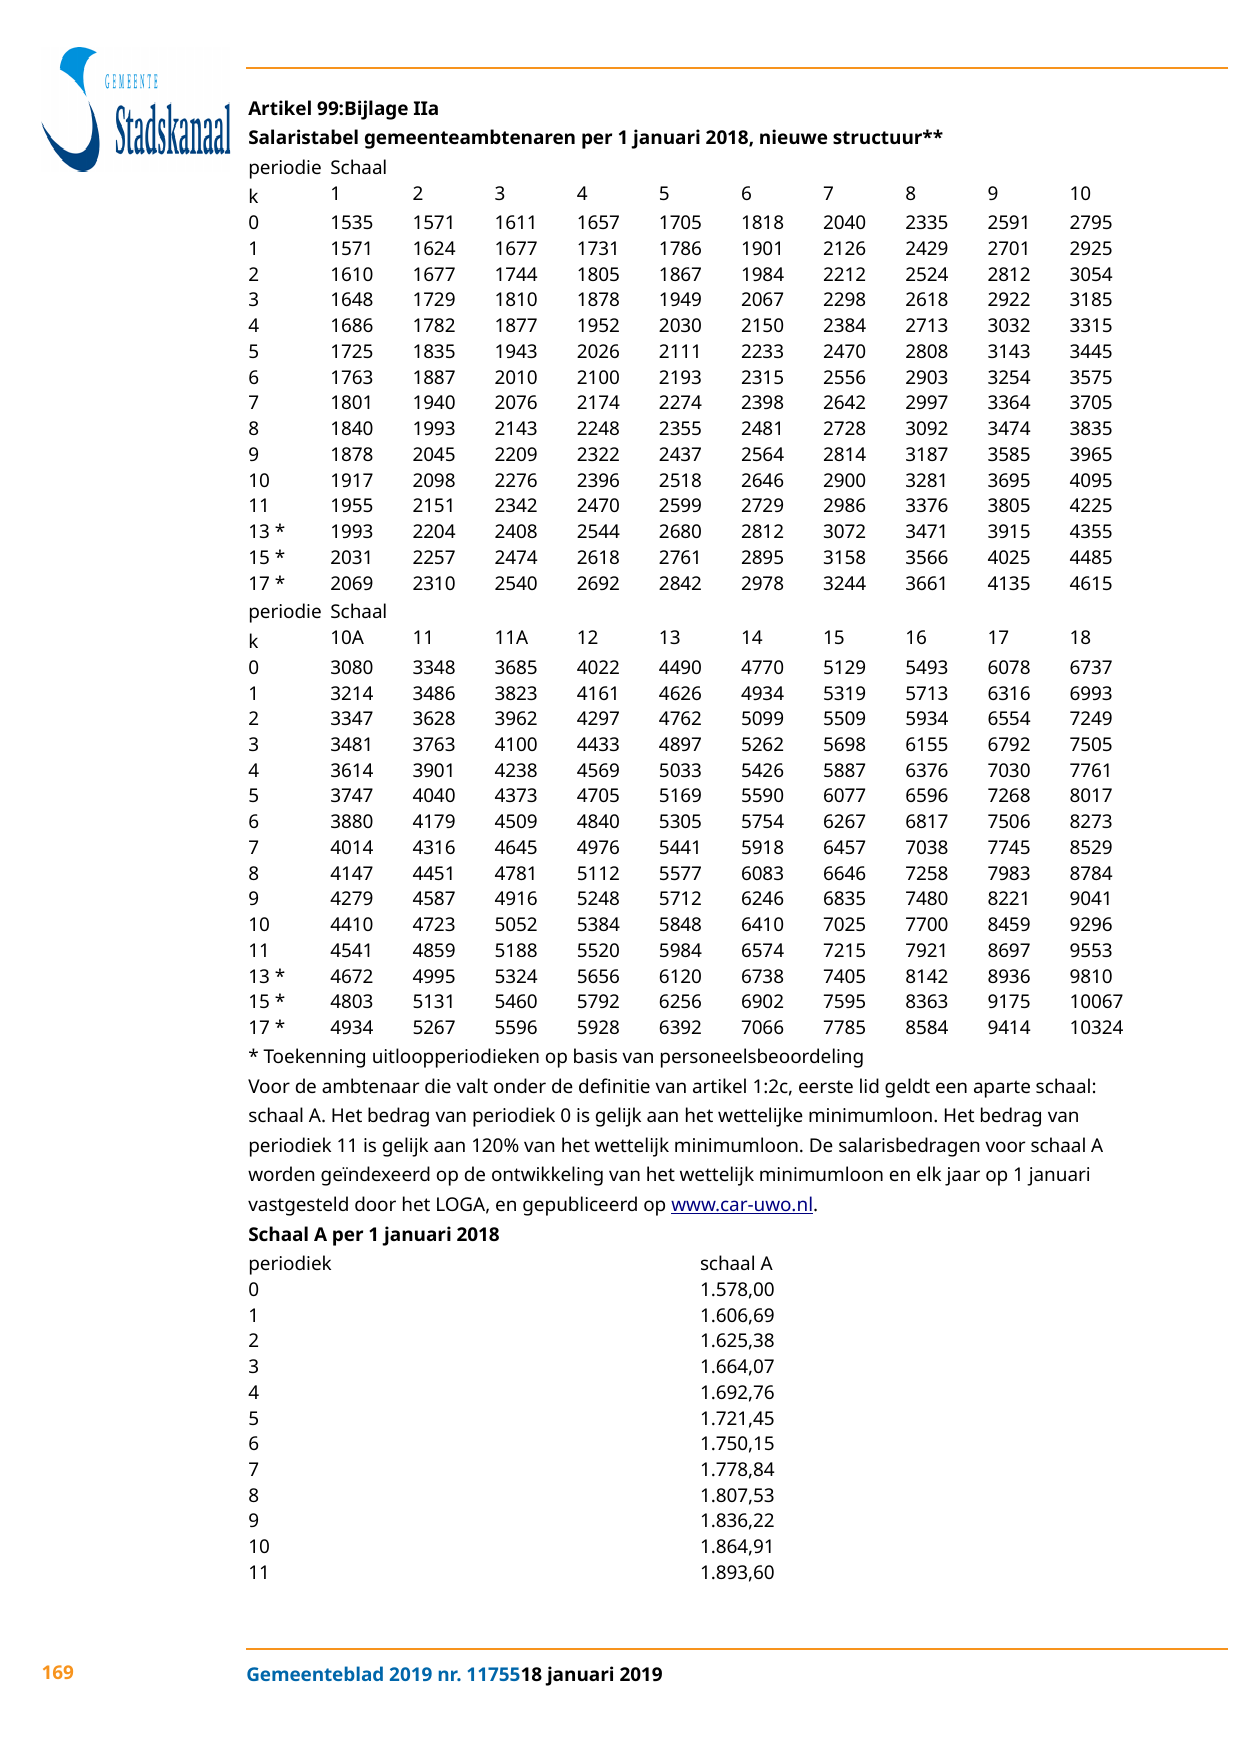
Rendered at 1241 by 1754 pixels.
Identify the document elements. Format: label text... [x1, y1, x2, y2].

table_cell 1.625,38 [700, 1328, 1152, 1353]
table_cell 7215 [823, 937, 905, 963]
table_cell 11 [248, 937, 330, 963]
table_cell 6155 [905, 731, 987, 757]
table_cell 4135 [987, 570, 1069, 595]
table_cell 5324 [494, 963, 577, 988]
table_cell 1818 [741, 210, 823, 235]
table_cell 1993 [330, 518, 412, 544]
table_cell 5928 [577, 1014, 659, 1040]
table_cell 9 [248, 886, 330, 911]
table_cell 2556 [823, 364, 905, 389]
table_cell 1949 [659, 287, 741, 312]
table_cell 2646 [741, 467, 823, 492]
table_cell 6410 [741, 911, 823, 937]
table_cell 2069 [330, 570, 412, 595]
table_cell 4433 [577, 731, 659, 757]
table_cell 8529 [1069, 834, 1152, 860]
table_cell 4355 [1069, 518, 1152, 544]
table_cell 7 [248, 390, 330, 415]
table_cell 3187 [905, 441, 987, 467]
table_cell 3880 [330, 809, 412, 834]
table_cell 7983 [987, 860, 1069, 886]
table_cell 5 [248, 1405, 700, 1431]
table_cell 2903 [905, 364, 987, 389]
table_cell 8784 [1069, 860, 1152, 886]
table_cell 1940 [412, 390, 494, 415]
table_cell 4 [577, 180, 659, 209]
table_cell 2274 [659, 390, 741, 415]
table_cell 4859 [412, 937, 494, 963]
table_cell 5984 [659, 937, 741, 963]
table_cell 11A [494, 625, 577, 654]
table_cell 5520 [577, 937, 659, 963]
table_cell 3661 [905, 570, 987, 595]
table_cell 2564 [741, 441, 823, 467]
table_cell 6083 [741, 860, 823, 886]
table_cell 6457 [823, 834, 905, 860]
table_cell 5887 [823, 757, 905, 783]
table_cell 4762 [659, 706, 741, 731]
table_cell 2925 [1069, 235, 1152, 261]
table_cell 2761 [659, 544, 741, 570]
table_cell 3705 [1069, 390, 1152, 415]
table_cell 3474 [987, 415, 1069, 441]
table_cell 12 [577, 625, 659, 654]
table_cell 2524 [905, 261, 987, 287]
table_cell 10 [248, 467, 330, 492]
table_cell 2701 [987, 235, 1069, 261]
table_cell 4025 [987, 544, 1069, 570]
table_cell 1571 [330, 235, 412, 261]
table_cell 3805 [987, 493, 1069, 518]
table_cell 1624 [412, 235, 494, 261]
table_cell 2 [412, 180, 494, 209]
table_cell 3585 [987, 441, 1069, 467]
table_cell 1705 [659, 210, 741, 235]
table_cell 1801 [330, 390, 412, 415]
table_cell 2540 [494, 570, 577, 595]
table_cell 2 [248, 1328, 700, 1353]
table_cell 4373 [494, 783, 577, 808]
table_cell 1763 [330, 364, 412, 389]
table_cell 3628 [412, 706, 494, 731]
table_cell 2298 [823, 287, 905, 312]
table_cell 6 [248, 809, 330, 834]
table_cell 3823 [494, 680, 577, 706]
table_cell 3445 [1069, 338, 1152, 364]
table_cell 4161 [577, 680, 659, 706]
table_cell 2031 [330, 544, 412, 570]
table_cell 5 [248, 338, 330, 364]
table_cell 5384 [577, 911, 659, 937]
table_cell 15 [823, 625, 905, 654]
table_cell 3347 [330, 706, 412, 731]
table_cell 4297 [577, 706, 659, 731]
table_cell 2342 [494, 493, 577, 518]
table_cell 8142 [905, 963, 987, 988]
table_cell 5712 [659, 886, 741, 911]
table_cell 2618 [577, 544, 659, 570]
table_cell 5441 [659, 834, 741, 860]
table_cell 1887 [412, 364, 494, 389]
table_cell 9175 [987, 989, 1069, 1014]
table_cell 7405 [823, 963, 905, 988]
table_cell 1 [330, 180, 412, 209]
table_cell 7 [248, 1456, 700, 1482]
table_cell 2 [248, 706, 330, 731]
text Schaal A per 1 januari 2018 [248, 1221, 1152, 1246]
table_cell 4179 [412, 809, 494, 834]
table_cell 6596 [905, 783, 987, 808]
table_cell 9 [248, 1508, 700, 1533]
table_cell 2396 [577, 467, 659, 492]
table_cell 7025 [823, 911, 905, 937]
table_cell 7700 [905, 911, 987, 937]
table_cell 1744 [494, 261, 577, 287]
table_cell 2986 [823, 493, 905, 518]
table_cell 5129 [823, 654, 905, 680]
table_cell 3747 [330, 783, 412, 808]
table_cell 1610 [330, 261, 412, 287]
table_cell 9810 [1069, 963, 1152, 988]
table_cell 1648 [330, 287, 412, 312]
table_cell 7 [823, 180, 905, 209]
table_cell 8 [248, 1482, 700, 1508]
table_header periodiek [248, 599, 330, 654]
table_cell 2429 [905, 235, 987, 261]
table_cell 4626 [659, 680, 741, 706]
table_cell 4705 [577, 783, 659, 808]
table_cell 2812 [987, 261, 1069, 287]
table_cell 5698 [823, 731, 905, 757]
table_cell 3901 [412, 757, 494, 783]
table_cell 2895 [741, 544, 823, 570]
table_cell 15 * [248, 989, 330, 1014]
table_cell 7268 [987, 783, 1069, 808]
table_cell 1878 [330, 441, 412, 467]
table_cell 4934 [330, 1014, 412, 1040]
table_cell 3054 [1069, 261, 1152, 287]
table_cell 2151 [412, 493, 494, 518]
table_cell 16 [905, 625, 987, 654]
table_cell 3486 [412, 680, 494, 706]
table_cell 5656 [577, 963, 659, 988]
table_cell 5099 [741, 706, 823, 731]
table_cell 6817 [905, 809, 987, 834]
table_cell 4022 [577, 654, 659, 680]
table_cell 8 [248, 860, 330, 886]
table_cell 5848 [659, 911, 741, 937]
table_cell 15 * [248, 544, 330, 570]
table_cell 2692 [577, 570, 659, 595]
table_cell 6392 [659, 1014, 741, 1040]
table_cell 3915 [987, 518, 1069, 544]
table_cell 7921 [905, 937, 987, 963]
table_cell 11 [248, 1559, 700, 1585]
table_cell 1611 [494, 210, 577, 235]
table_cell 1.778,84 [700, 1456, 1152, 1482]
text Voor de ambtenaar die valt onder de definitie van artikel 1:2c, eerste lid geldt een aparte schaal: schaal A. Het bedrag van periodiek 0 is gelijk aan het wettelijke minimumloon. Het bedrag van periodiek 11 is gelijk aan 120% van het wettelijk minimumloon. De salarisbedragen voor schaal A worden geïndexeerd op de ontwikkeling van het wettelijk minimumloon en elk jaar op 1 januari vastgesteld door het LOGA, en gepubliceerd op www.car-uwo.nl. [248, 1073, 1152, 1217]
table_cell 1993 [412, 415, 494, 441]
table_cell 5934 [905, 706, 987, 731]
table_cell 6316 [987, 680, 1069, 706]
table_cell 6 [741, 180, 823, 209]
table_cell 1686 [330, 313, 412, 338]
table_cell 1835 [412, 338, 494, 364]
table_cell 4569 [577, 757, 659, 783]
table_cell 2076 [494, 390, 577, 415]
table_cell 6835 [823, 886, 905, 911]
table_cell 3835 [1069, 415, 1152, 441]
table_cell 7505 [1069, 731, 1152, 757]
table_cell 6078 [987, 654, 1069, 680]
table_cell 4541 [330, 937, 412, 963]
table_cell 1878 [577, 287, 659, 312]
table_cell 9414 [987, 1014, 1069, 1040]
table_header periodiek [248, 154, 330, 209]
table_cell 2030 [659, 313, 741, 338]
table_cell 5267 [412, 1014, 494, 1040]
table_cell 2322 [577, 441, 659, 467]
table_cell 3092 [905, 415, 987, 441]
table_cell 2174 [577, 390, 659, 415]
table_cell 4238 [494, 757, 577, 783]
table_cell 2126 [823, 235, 905, 261]
table_cell 1840 [330, 415, 412, 441]
table_cell 1877 [494, 313, 577, 338]
table_cell 2544 [577, 518, 659, 544]
table_cell 7030 [987, 757, 1069, 783]
text * Toekenning uitloopperiodieken op basis van personeelsbeoordeling [248, 1043, 1152, 1069]
table_cell 1535 [330, 210, 412, 235]
table_cell 3032 [987, 313, 1069, 338]
table_cell 18 [1069, 625, 1152, 654]
table_cell 7785 [823, 1014, 905, 1040]
table_cell 0 [248, 654, 330, 680]
table_cell 9 [987, 180, 1069, 209]
table_cell 6246 [741, 886, 823, 911]
table_cell 3 [494, 180, 577, 209]
table_cell 9296 [1069, 911, 1152, 937]
table_cell 6646 [823, 860, 905, 886]
table_cell 7595 [823, 989, 905, 1014]
table_cell 4934 [741, 680, 823, 706]
table_cell 5426 [741, 757, 823, 783]
table_cell 2355 [659, 415, 741, 441]
table_cell 1786 [659, 235, 741, 261]
table_cell 4 [248, 313, 330, 338]
table_cell 5713 [905, 680, 987, 706]
table_cell 6 [248, 364, 330, 389]
table_cell 4897 [659, 731, 741, 757]
table_cell 3566 [905, 544, 987, 570]
table_cell 2599 [659, 493, 741, 518]
table_cell 1677 [494, 235, 577, 261]
table_cell 7258 [905, 860, 987, 886]
table_cell 4723 [412, 911, 494, 937]
table_cell 1810 [494, 287, 577, 312]
table_cell 2470 [823, 338, 905, 364]
table_cell 3575 [1069, 364, 1152, 389]
table_cell 5033 [659, 757, 741, 783]
table_cell 4803 [330, 989, 412, 1014]
table_cell 6376 [905, 757, 987, 783]
table_cell 2100 [577, 364, 659, 389]
table_cell 2680 [659, 518, 741, 544]
table_cell 11 [412, 625, 494, 654]
table_cell 6792 [987, 731, 1069, 757]
table_cell 5188 [494, 937, 577, 963]
table_cell 8221 [987, 886, 1069, 911]
table_cell 4587 [412, 886, 494, 911]
table_cell 5509 [823, 706, 905, 731]
table_cell 3364 [987, 390, 1069, 415]
table_cell 3763 [412, 731, 494, 757]
table_cell 4225 [1069, 493, 1152, 518]
table_cell 1.864,91 [700, 1534, 1152, 1559]
table_cell 3158 [823, 544, 905, 570]
table_cell 2808 [905, 338, 987, 364]
table_cell 10 [1069, 180, 1152, 209]
table_cell 5319 [823, 680, 905, 706]
table_cell 17 * [248, 1014, 330, 1040]
table_cell 4316 [412, 834, 494, 860]
table_cell 11 [248, 493, 330, 518]
table_cell 1.836,22 [700, 1508, 1152, 1533]
table_cell 4014 [330, 834, 412, 860]
table_cell 5262 [741, 731, 823, 757]
table_cell 1.692,76 [700, 1379, 1152, 1405]
table_cell 7066 [741, 1014, 823, 1040]
table_cell 7745 [987, 834, 1069, 860]
table_header periodiek [248, 1250, 700, 1276]
table_cell 1571 [412, 210, 494, 235]
table_cell 5590 [741, 783, 823, 808]
table_cell 3962 [494, 706, 577, 731]
table_cell 4490 [659, 654, 741, 680]
table_cell 2408 [494, 518, 577, 544]
table_cell 2518 [659, 467, 741, 492]
table_cell 2257 [412, 544, 494, 570]
table_cell 2398 [741, 390, 823, 415]
table_cell 2978 [741, 570, 823, 595]
table_cell 8017 [1069, 783, 1152, 808]
table_cell 4451 [412, 860, 494, 886]
text Salaristabel gemeenteambtenaren per 1 januari 2018, nieuwe structuur** [248, 124, 1152, 150]
table_cell 4645 [494, 834, 577, 860]
table_cell 2335 [905, 210, 987, 235]
table_cell 1729 [412, 287, 494, 312]
table_cell 3695 [987, 467, 1069, 492]
table_cell 3376 [905, 493, 987, 518]
table_cell 2276 [494, 467, 577, 492]
table_cell 2437 [659, 441, 741, 467]
table_cell 3254 [987, 364, 1069, 389]
table_header Schaal [330, 599, 1152, 624]
table_cell 1.893,60 [700, 1559, 1152, 1585]
table_cell 6554 [987, 706, 1069, 731]
table_cell 6 [248, 1431, 700, 1456]
table_cell 1943 [494, 338, 577, 364]
picture [41, 47, 231, 172]
table_cell 5460 [494, 989, 577, 1014]
table_cell 1.578,00 [700, 1276, 1152, 1302]
table_cell 2143 [494, 415, 577, 441]
table_cell 0 [248, 1276, 700, 1302]
table_cell 8 [905, 180, 987, 209]
table_cell 3685 [494, 654, 577, 680]
table_cell 2618 [905, 287, 987, 312]
table_cell 4040 [412, 783, 494, 808]
table_cell 6902 [741, 989, 823, 1014]
table_cell 1725 [330, 338, 412, 364]
table_cell 6256 [659, 989, 741, 1014]
table_cell 5 [659, 180, 741, 209]
table_cell 2111 [659, 338, 741, 364]
table_cell 5493 [905, 654, 987, 680]
table_cell 2 [248, 261, 330, 287]
table_cell 6738 [741, 963, 823, 988]
table_cell 3281 [905, 467, 987, 492]
table_cell 3348 [412, 654, 494, 680]
table_cell 10 [248, 911, 330, 937]
table_cell 9 [248, 441, 330, 467]
table_cell 1952 [577, 313, 659, 338]
table_cell 2193 [659, 364, 741, 389]
table_cell 4770 [741, 654, 823, 680]
table_cell 3 [248, 731, 330, 757]
table_cell 1 [248, 680, 330, 706]
table_cell 2728 [823, 415, 905, 441]
table_cell 5596 [494, 1014, 577, 1040]
table_cell 13 * [248, 963, 330, 988]
table_cell 0 [248, 210, 330, 235]
table_cell 7 [248, 834, 330, 860]
table_cell 2900 [823, 467, 905, 492]
table_cell 7761 [1069, 757, 1152, 783]
table_header schaal A [700, 1250, 1152, 1276]
table_cell 5248 [577, 886, 659, 911]
table_cell 1805 [577, 261, 659, 287]
table_cell 2010 [494, 364, 577, 389]
table_cell 8697 [987, 937, 1069, 963]
table_cell 1657 [577, 210, 659, 235]
table_cell 3614 [330, 757, 412, 783]
table_cell 3080 [330, 654, 412, 680]
table_cell 4781 [494, 860, 577, 886]
table_cell 17 * [248, 570, 330, 595]
table_cell 5131 [412, 989, 494, 1014]
table_cell 2204 [412, 518, 494, 544]
table_cell 5052 [494, 911, 577, 937]
table_cell 1.750,15 [700, 1431, 1152, 1456]
table_cell 7038 [905, 834, 987, 860]
table_cell 2812 [741, 518, 823, 544]
table_cell 2233 [741, 338, 823, 364]
table_cell 4279 [330, 886, 412, 911]
table_cell 7249 [1069, 706, 1152, 731]
table_cell 4147 [330, 860, 412, 886]
table_cell 4509 [494, 809, 577, 834]
table_cell 2481 [741, 415, 823, 441]
table_cell 2212 [823, 261, 905, 287]
table_cell 1.606,69 [700, 1302, 1152, 1328]
table_cell 3244 [823, 570, 905, 595]
table_cell 1.664,07 [700, 1353, 1152, 1379]
table_cell 1 [248, 1302, 700, 1328]
table_cell 4 [248, 757, 330, 783]
table_cell 2591 [987, 210, 1069, 235]
table_cell 8273 [1069, 809, 1152, 834]
table_cell 5792 [577, 989, 659, 1014]
table_cell 10A [330, 625, 412, 654]
table_cell 4410 [330, 911, 412, 937]
table_cell 1677 [412, 261, 494, 287]
table_cell 6120 [659, 963, 741, 988]
table_cell 2067 [741, 287, 823, 312]
table_cell 2842 [659, 570, 741, 595]
table_cell 4095 [1069, 467, 1152, 492]
table_cell 8584 [905, 1014, 987, 1040]
table_cell 1782 [412, 313, 494, 338]
table_cell 2474 [494, 544, 577, 570]
table_cell 3 [248, 287, 330, 312]
table_cell 2814 [823, 441, 905, 467]
table_cell 1.807,53 [700, 1482, 1152, 1508]
table_cell 5918 [741, 834, 823, 860]
table_cell 5305 [659, 809, 741, 834]
table_cell 2209 [494, 441, 577, 467]
table_cell 8363 [905, 989, 987, 1014]
table_cell 2922 [987, 287, 1069, 312]
table_cell 10324 [1069, 1014, 1152, 1040]
table_cell 3 [248, 1353, 700, 1379]
table_cell 2150 [741, 313, 823, 338]
table_cell 5112 [577, 860, 659, 886]
table_cell 4100 [494, 731, 577, 757]
table_cell 2997 [905, 390, 987, 415]
table_cell 3471 [905, 518, 987, 544]
table_cell 8936 [987, 963, 1069, 988]
table_cell 6737 [1069, 654, 1152, 680]
table_cell 3214 [330, 680, 412, 706]
table_cell 4995 [412, 963, 494, 988]
table_cell 5169 [659, 783, 741, 808]
table_cell 4615 [1069, 570, 1152, 595]
table_cell 3315 [1069, 313, 1152, 338]
table_cell 6993 [1069, 680, 1152, 706]
table_cell 2384 [823, 313, 905, 338]
table_cell 3143 [987, 338, 1069, 364]
table_cell 4840 [577, 809, 659, 834]
table_cell 6077 [823, 783, 905, 808]
table_cell 1.721,45 [700, 1405, 1152, 1431]
table_cell 13 [659, 625, 741, 654]
table_cell 17 [987, 625, 1069, 654]
table_cell 2729 [741, 493, 823, 518]
table_cell 1917 [330, 467, 412, 492]
table_cell 9553 [1069, 937, 1152, 963]
table_cell 3481 [330, 731, 412, 757]
table_cell 3072 [823, 518, 905, 544]
table_cell 1 [248, 235, 330, 261]
table_cell 2795 [1069, 210, 1152, 235]
table_cell 10 [248, 1534, 700, 1559]
table_cell 4976 [577, 834, 659, 860]
table_cell 2026 [577, 338, 659, 364]
table_cell 6267 [823, 809, 905, 834]
table_cell 6574 [741, 937, 823, 963]
table_cell 8 [248, 415, 330, 441]
table_cell 4 [248, 1379, 700, 1405]
table_cell 2642 [823, 390, 905, 415]
table_cell 13 * [248, 518, 330, 544]
table_cell 1867 [659, 261, 741, 287]
table_cell 4672 [330, 963, 412, 988]
table_cell 9041 [1069, 886, 1152, 911]
table_header Schaal [330, 154, 1152, 180]
table_cell 7480 [905, 886, 987, 911]
table_cell 1984 [741, 261, 823, 287]
table_cell 4916 [494, 886, 577, 911]
table_cell 1731 [577, 235, 659, 261]
table_cell 5577 [659, 860, 741, 886]
table_cell 2040 [823, 210, 905, 235]
table_cell 14 [741, 625, 823, 654]
table_cell 2713 [905, 313, 987, 338]
table_cell 3185 [1069, 287, 1152, 312]
table_cell 2310 [412, 570, 494, 595]
table_cell 4485 [1069, 544, 1152, 570]
table_cell 10067 [1069, 989, 1152, 1014]
table_cell 1955 [330, 493, 412, 518]
table_cell 1901 [741, 235, 823, 261]
table_cell 2248 [577, 415, 659, 441]
table_cell 2045 [412, 441, 494, 467]
table_cell 5 [248, 783, 330, 808]
table_cell 7506 [987, 809, 1069, 834]
table_cell 8459 [987, 911, 1069, 937]
table_cell 2470 [577, 493, 659, 518]
text Artikel 99:Bijlage IIa [248, 95, 1152, 121]
table_cell 5754 [741, 809, 823, 834]
table_cell 3965 [1069, 441, 1152, 467]
table_cell 2098 [412, 467, 494, 492]
table_cell 2315 [741, 364, 823, 389]
